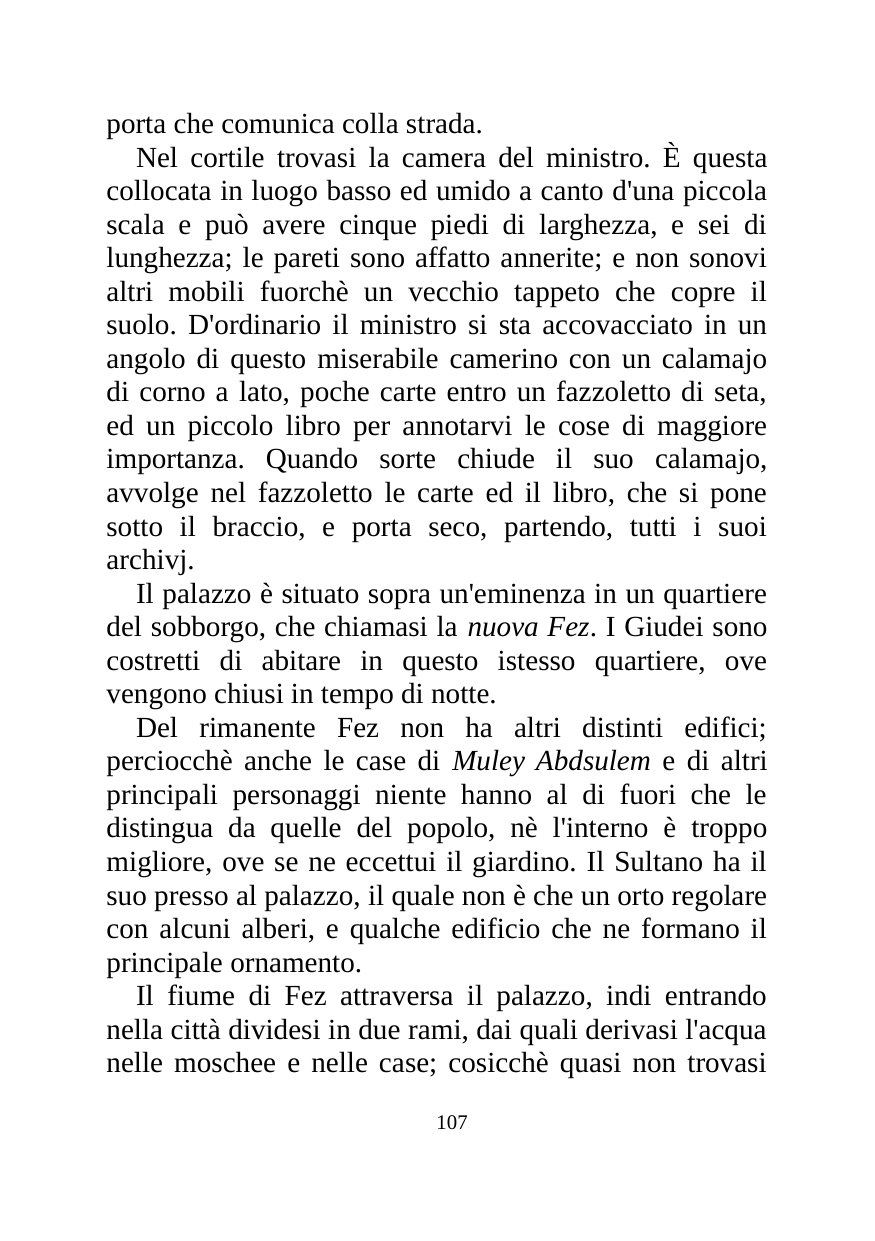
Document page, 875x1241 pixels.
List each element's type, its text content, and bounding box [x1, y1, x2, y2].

text Il fiume di Fez attraversa il palazzo, indi entrando nella città dividesi in due rami, dai quali derivasi l'acqua nelle moschee e nelle case; cosicchè quasi non trovasi [106, 978, 768, 1079]
text Nel cortile trovasi la camera del ministro. È questa collocata in luogo basso ed umido a canto d'una piccola scala e può avere cinque piedi di larghezza, e sei di lunghezza; le pareti sono affatto annerite; e non sonovi altri mobili fuorchè un vecchio tappeto che copre il suolo. D'ordinario il ministro si sta accovacciato in un angolo di questo miserabile camerino con un calamajo di corno a lato, poche carte entro un fazzoletto di seta, ed un piccolo libro per annotarvi le cose di maggiore importanza. Quando sorte chiude il suo calamajo, avvolge nel fazzoletto le carte ed il libro, che si pone sotto il braccio, e porta seco, partendo, tutti i suoi archivj. [106, 140, 768, 576]
text Del rimanente Fez non ha altri distinti edifici; perciocchè anche le case di Muley Abdsulem e di altri principali personaggi niente hanno al di fuori che le distingua da quelle del popolo, nè l'interno è troppo migliore, ove se ne eccettui il giardino. Il Sultano ha il suo presso al palazzo, il quale non è che un orto regolare con alcuni alberi, e qualche edificio che ne formano il principale ornamento. [106, 710, 768, 978]
text Il palazzo è situato sopra un'eminenza in un quartiere del sobborgo, che chiamasi la nuova Fez. I Giudei sono costretti di abitare in questo istesso quartiere, ove vengono chiusi in tempo di notte. [106, 576, 768, 710]
text porta che comunica colla strada. [106, 106, 768, 140]
